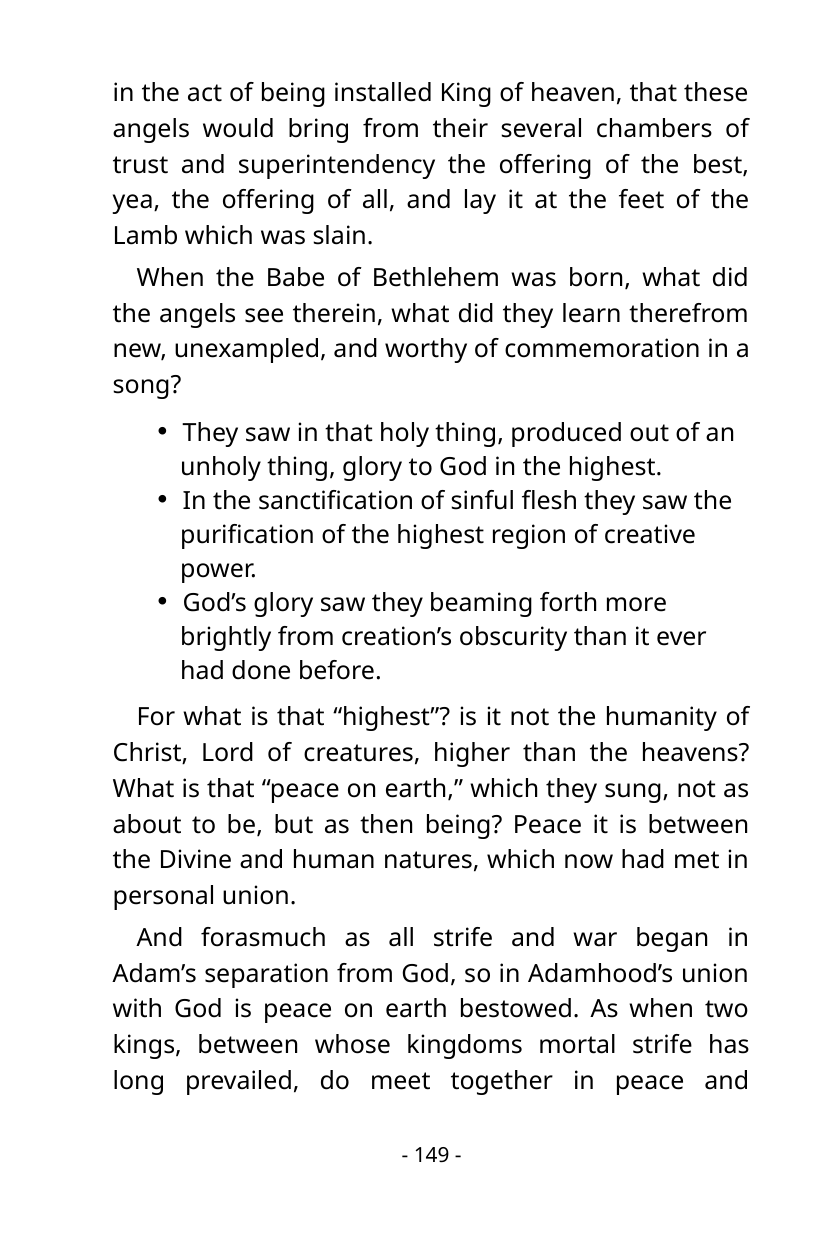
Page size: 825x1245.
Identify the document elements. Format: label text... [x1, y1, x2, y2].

list In the sanctification of sinful flesh they saw the purification of the highest region of creative power. [157, 483, 750, 585]
list God’s glory saw they beaming forth more brightly from creation’s obscurity than it ever had done before. [157, 585, 750, 687]
text And forasmuch as all strife and war began in Adam’s separation from God, so in Adamhood’s union with God is peace on earth bestowed. As when two kings, between whose kingdoms mortal strife has long prevailed, do meet together in peace and [112, 919, 750, 1096]
list They saw in that holy thing, produced out of an unholy thing, glory to God in the highest. [157, 414, 750, 483]
text For what is that “highest”? is it not the humanity of Christ, Lord of creatures, higher than the heavens? What is that “peace on earth,” which they sung, not as about to be, but as then being? Peace it is between the Divine and human natures, which now had met in personal union. [112, 699, 750, 912]
text in the act of being installed King of heaven, that these angels would bring from their several chambers of trust and superintendency the offering of the best, yea, the offering of all, and lay it at the feet of the Lamb which was slain. [112, 75, 750, 252]
text When the Babe of Bethlehem was born, what did the angels see therein, what did they learn therefrom new, unexampled, and worthy of commemoration in a song? [112, 260, 750, 401]
